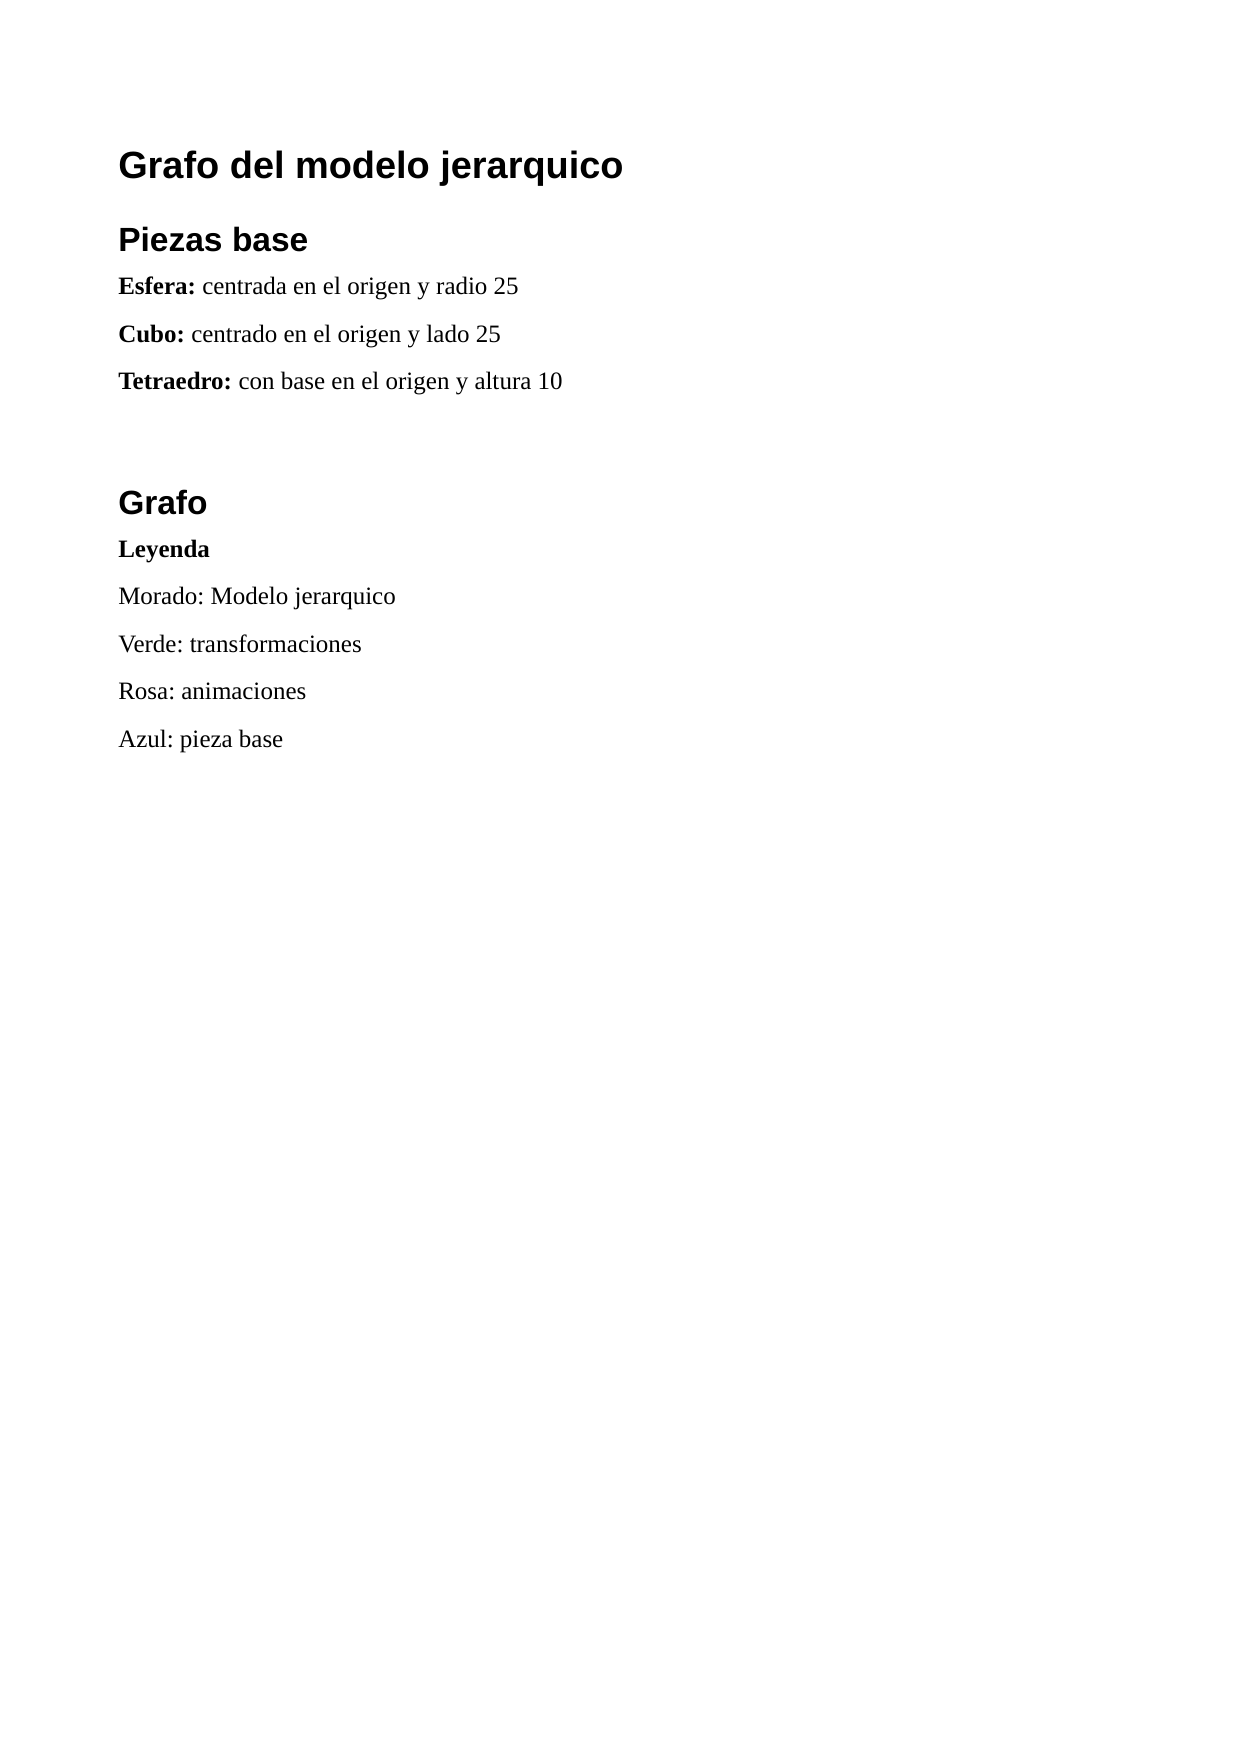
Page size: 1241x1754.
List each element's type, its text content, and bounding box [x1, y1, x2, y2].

text Cubo: centrado en el origen y lado 25 [118, 319, 1122, 348]
text Leyenda [118, 534, 1122, 562]
text Verde: transformaciones [118, 629, 1122, 658]
text Morado: Modelo jerarquico [118, 581, 1122, 610]
text Rosa: animaciones [118, 676, 1122, 705]
subtitle Piezas base [118, 220, 1122, 259]
text Esfera: centrada en el origen y radio 25 [118, 271, 1122, 300]
text Tetraedro: con base en el origen y altura 10 [118, 366, 1122, 395]
subtitle Grafo [118, 482, 1122, 521]
text Azul: pieza base [118, 724, 1122, 753]
subtitle Grafo del modelo jerarquico [118, 143, 1122, 187]
